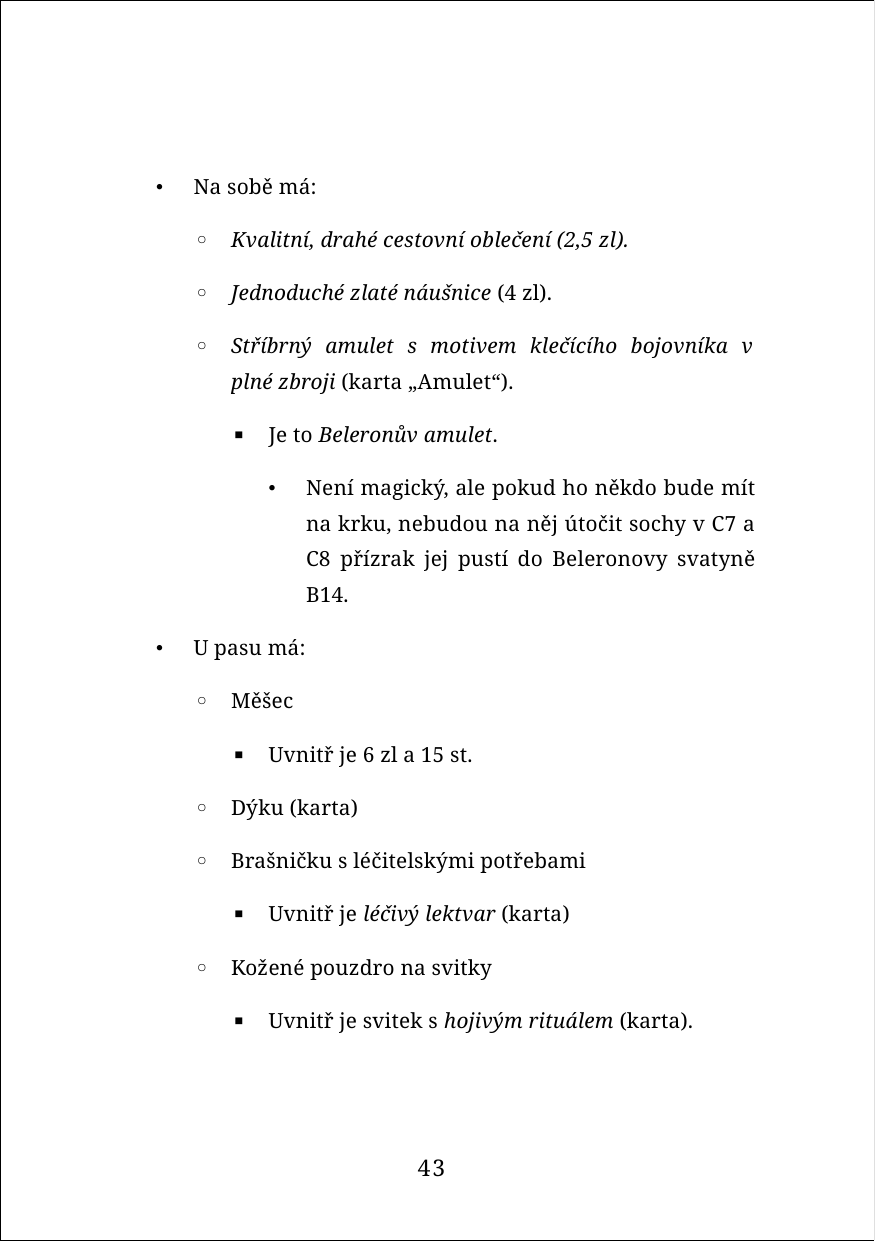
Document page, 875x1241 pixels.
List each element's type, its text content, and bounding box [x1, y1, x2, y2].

list U pasu má: [156, 633, 756, 662]
list Kožené pouzdro na svitky [193, 953, 756, 981]
list Uvnitř je léčivý lektvar (karta) [231, 899, 756, 928]
list Není magický, ale pokud ho někdo bude mít na krku, nebudou na něj útočit sochy v C7 a C8 přízrak jej pustí do Beleronovy svatyně B14. [268, 473, 756, 608]
list Na sobě má: [156, 172, 756, 200]
list Stříbrný amulet s motivem klečícího bojovníka v plné zbroji (karta „Amulet“). [193, 331, 756, 395]
list Měšec [193, 686, 756, 715]
list Uvnitř je 6 zl a 15 st. [231, 740, 756, 768]
list Uvnitř je svitek s hojivým rituálem (karta). [231, 1006, 756, 1034]
list Brašničku s léčitelskými potřebami [193, 846, 756, 874]
list Jednoduché zlaté náušnice (4 zl). [193, 278, 756, 307]
list Kvalitní, drahé cestovní oblečení (2,5 zl). [193, 225, 756, 253]
list Je to Beleronův amulet. [231, 420, 756, 449]
list Dýku (karta) [193, 793, 756, 821]
